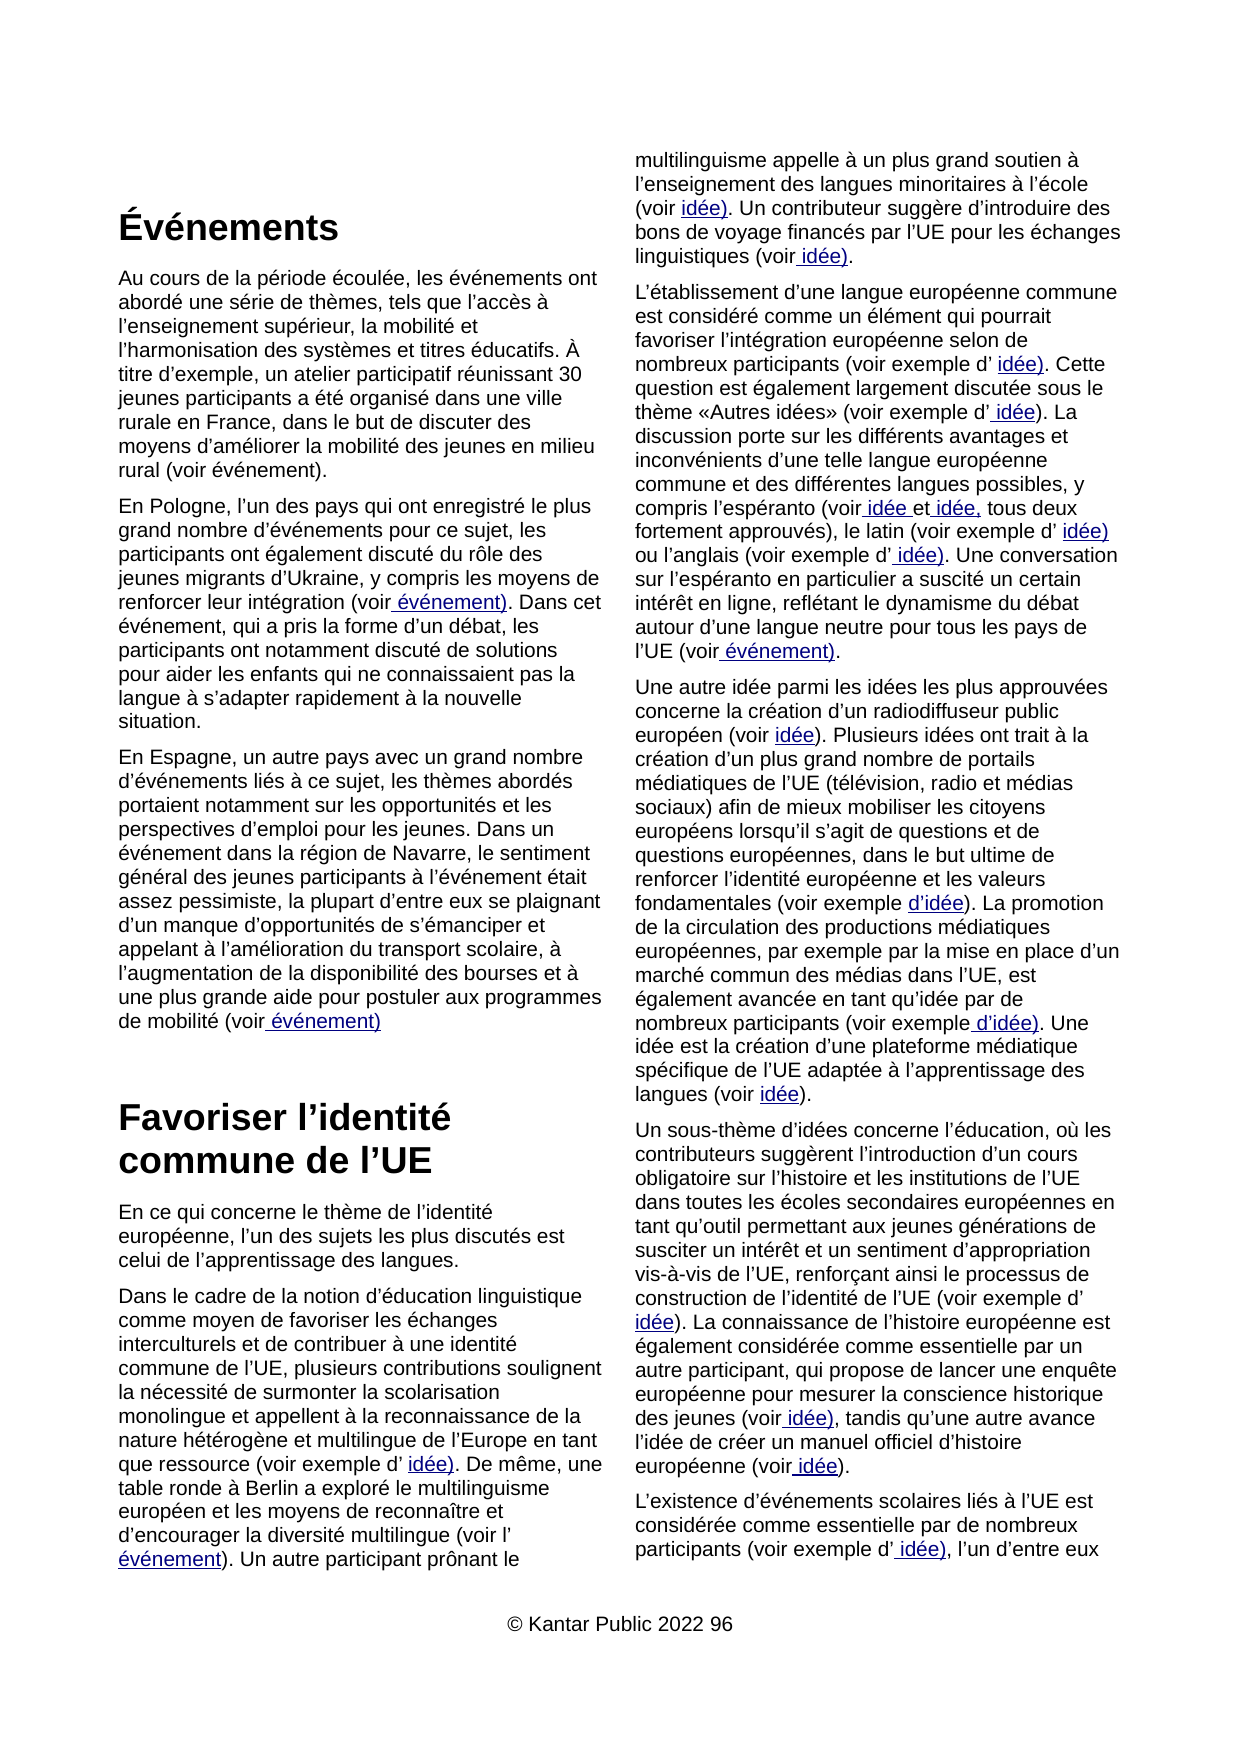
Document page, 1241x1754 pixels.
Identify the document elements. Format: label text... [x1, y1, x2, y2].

text Une autre idée parmi les idées les plus approuvées concerne la création d’un radiodiffuseur public européen (voir idée). Plusieurs idées ont trait à la création d’un plus grand nombre de portails médiatiques de l’UE (télévision, radio et médias sociaux) afin de mieux mobiliser les citoyens européens lorsqu’il s’agit de questions et de questions européennes, dans le but ultime de renforcer l’identité européenne et les valeurs fondamentales (voir exemple d’idée). La promotion de la circulation des productions médiatiques européennes, par exemple par la mise en place d’un marché commun des médias dans l’UE, est également avancée en tant qu’idée par de nombreux participants (voir exemple d’idée). Une idée est la création d’une plateforme médiatique spécifique de l’UE adaptée à l’apprentissage des langues (voir idée). [635, 675, 1122, 1106]
text En ce qui concerne le thème de l’identité européenne, l’un des sujets les plus discutés est celui de l’apprentissage des langues. [118, 1200, 605, 1272]
text L’établissement d’une langue européenne commune est considéré comme un élément qui pourrait favoriser l’intégration européenne selon de nombreux participants (voir exemple d’ idée). Cette question est également largement discutée sous le thème «Autres idées» (voir exemple d’ idée). La discussion porte sur les différents avantages et inconvénients d’une telle langue européenne commune et des différentes langues possibles, y compris l’espéranto (voir idée et idée, tous deux fortement approuvés), le latin (voir exemple d’ idée) ou l’anglais (voir exemple d’ idée). Une conversation sur l’espéranto en particulier a suscité un certain intérêt en ligne, reflétant le dynamisme du débat autour d’une langue neutre pour tous les pays de l’UE (voir événement). [635, 280, 1122, 663]
text Au cours de la période écoulée, les événements ont abordé une série de thèmes, tels que l’accès à l’enseignement supérieur, la mobilité et l’harmonisation des systèmes et titres éducatifs. À titre d’exemple, un atelier participatif réunissant 30 jeunes participants a été organisé dans une ville rurale en France, dans le but de discuter des moyens d’améliorer la mobilité des jeunes en milieu rural (voir événement). [118, 266, 605, 482]
text Un sous-thème d’idées concerne l’éducation, où les contributeurs suggèrent l’introduction d’un cours obligatoire sur l’histoire et les institutions de l’UE dans toutes les écoles secondaires européennes en tant qu’outil permettant aux jeunes générations de susciter un intérêt et un sentiment d’appropriation vis-à-vis de l’UE, renforçant ainsi le processus de construction de l’identité de l’UE (voir exemple d’ idée). La connaissance de l’histoire européenne est également considérée comme essentielle par un autre participant, qui propose de lancer une enquête européenne pour mesurer la conscience historique des jeunes (voir idée), tandis qu’une autre avance l’idée de créer un manuel officiel d’histoire européenne (voir idée). [635, 1118, 1122, 1477]
text L’existence d’événements scolaires liés à l’UE est considérée comme essentielle par de nombreux participants (voir exemple d’ idée), l’un d’entre eux [635, 1489, 1122, 1561]
text En Pologne, l’un des pays qui ont enregistré le plus grand nombre d’événements pour ce sujet, les participants ont également discuté du rôle des jeunes migrants d’Ukraine, y compris les moyens de renforcer leur intégration (voir événement). Dans cet événement, qui a pris la forme d’un débat, les participants ont notamment discuté de solutions pour aider les enfants qui ne connaissaient pas la langue à s’adapter rapidement à la nouvelle situation. [118, 494, 605, 733]
text Dans le cadre de la notion d’éducation linguistique comme moyen de favoriser les échanges interculturels et de contribuer à une identité commune de l’UE, plusieurs contributions soulignent la nécessité de surmonter la scolarisation monolingue et appellent à la reconnaissance de la nature hétérogène et multilingue de l’Europe en tant que ressource (voir exemple d’ idée). De même, une table ronde à Berlin a exploré le multilinguisme européen et les moyens de reconnaître et d’encourager la diversité multilingue (voir l’ événement). Un autre participant prônant le [118, 1284, 605, 1571]
text multilinguisme appelle à un plus grand soutien à l’enseignement des langues minoritaires à l’école (voir idée). Un contributeur suggère d’introduire des bons de voyage financés par l’UE pour les échanges linguistiques (voir idée). [635, 148, 1122, 268]
subtitle Événements [118, 205, 605, 248]
subtitle Favoriser l’identité commune de l’UE [118, 1095, 605, 1182]
text En Espagne, un autre pays avec un grand nombre d’événements liés à ce sujet, les thèmes abordés portaient notamment sur les opportunités et les perspectives d’emploi pour les jeunes. Dans un événement dans la région de Navarre, le sentiment général des jeunes participants à l’événement était assez pessimiste, la plupart d’entre eux se plaignant d’un manque d’opportunités de s’émanciper et appelant à l’amélioration du transport scolaire, à l’augmentation de la disponibilité des bourses et à une plus grande aide pour postuler aux programmes de mobilité (voir événement) [118, 745, 605, 1033]
